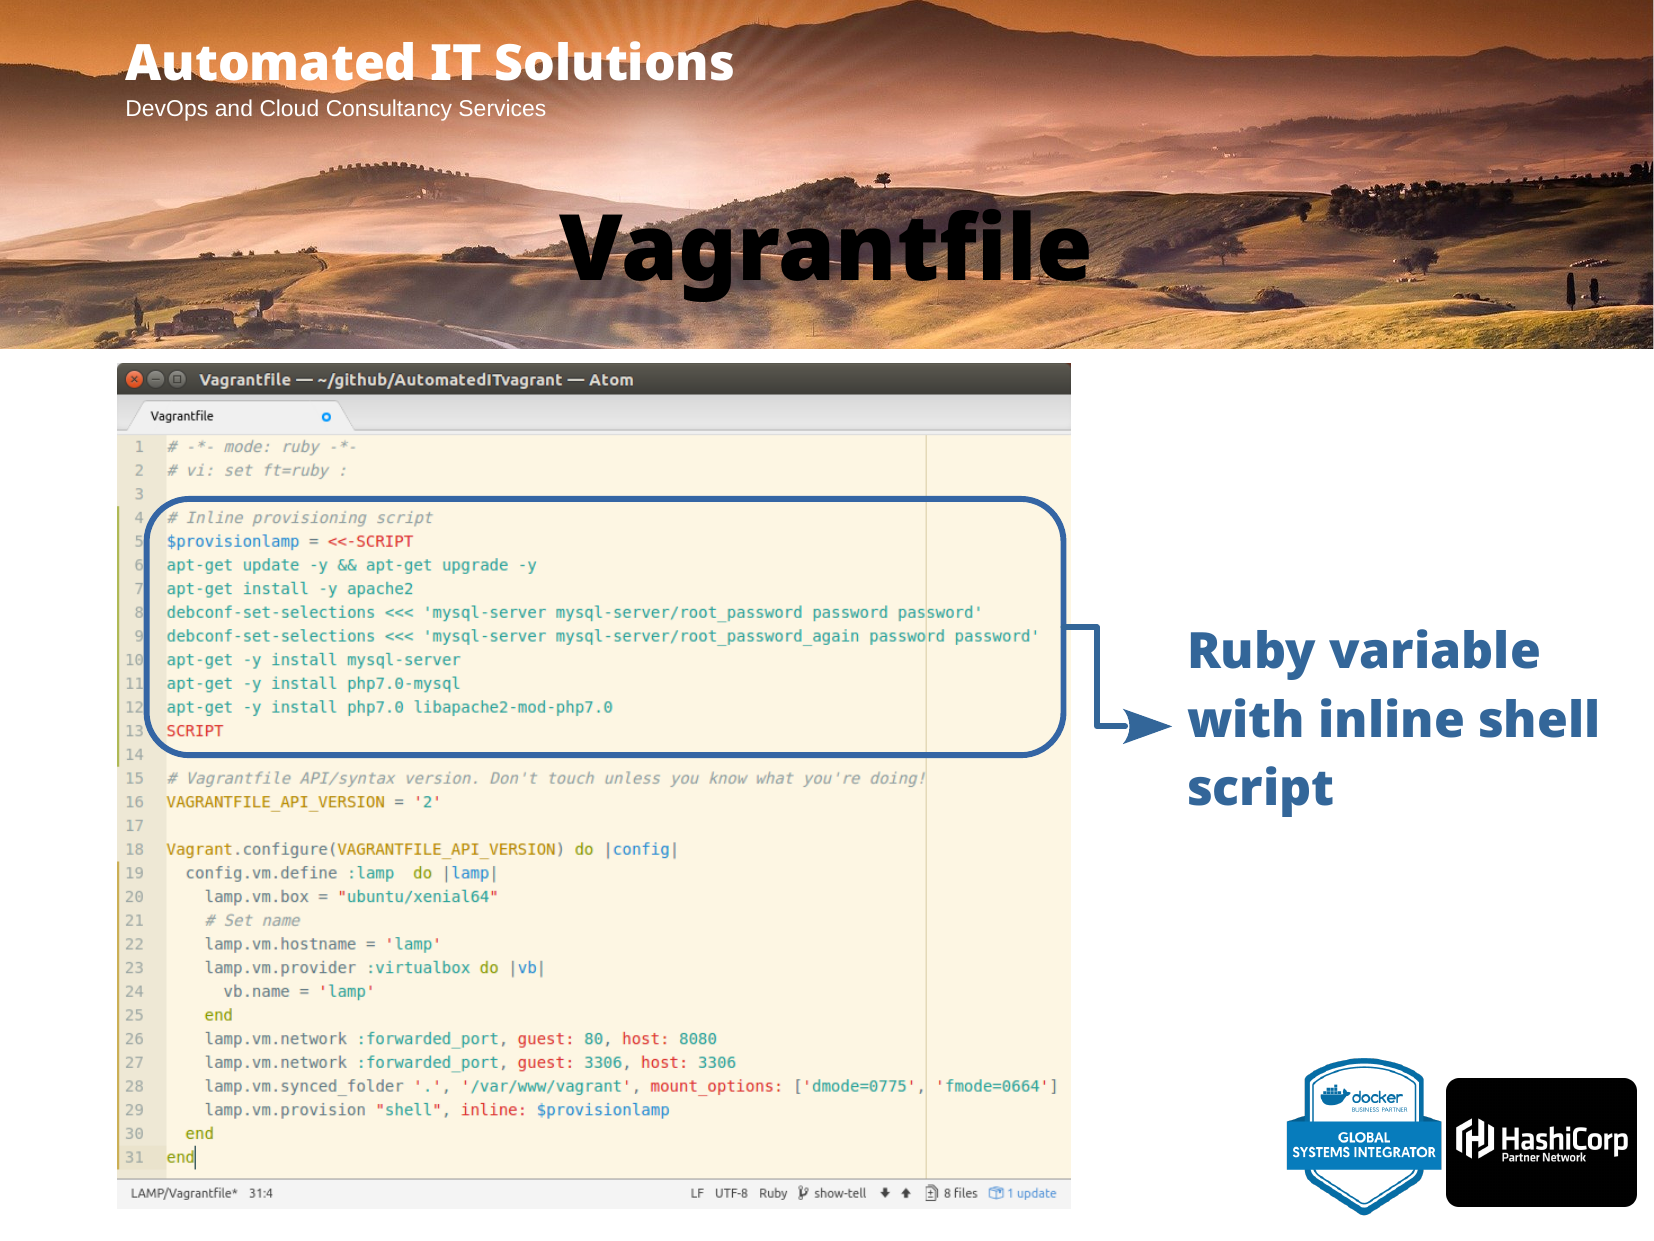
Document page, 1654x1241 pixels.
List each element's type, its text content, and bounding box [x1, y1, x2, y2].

picture [150, 502, 1060, 752]
picture [117, 363, 1071, 1209]
picture [0, 0, 1654, 349]
text_box Ruby variable with inline shell script [1172, 608, 1623, 845]
title Vagrantfile [82, 141, 1571, 349]
picture [1224, 1054, 1637, 1218]
